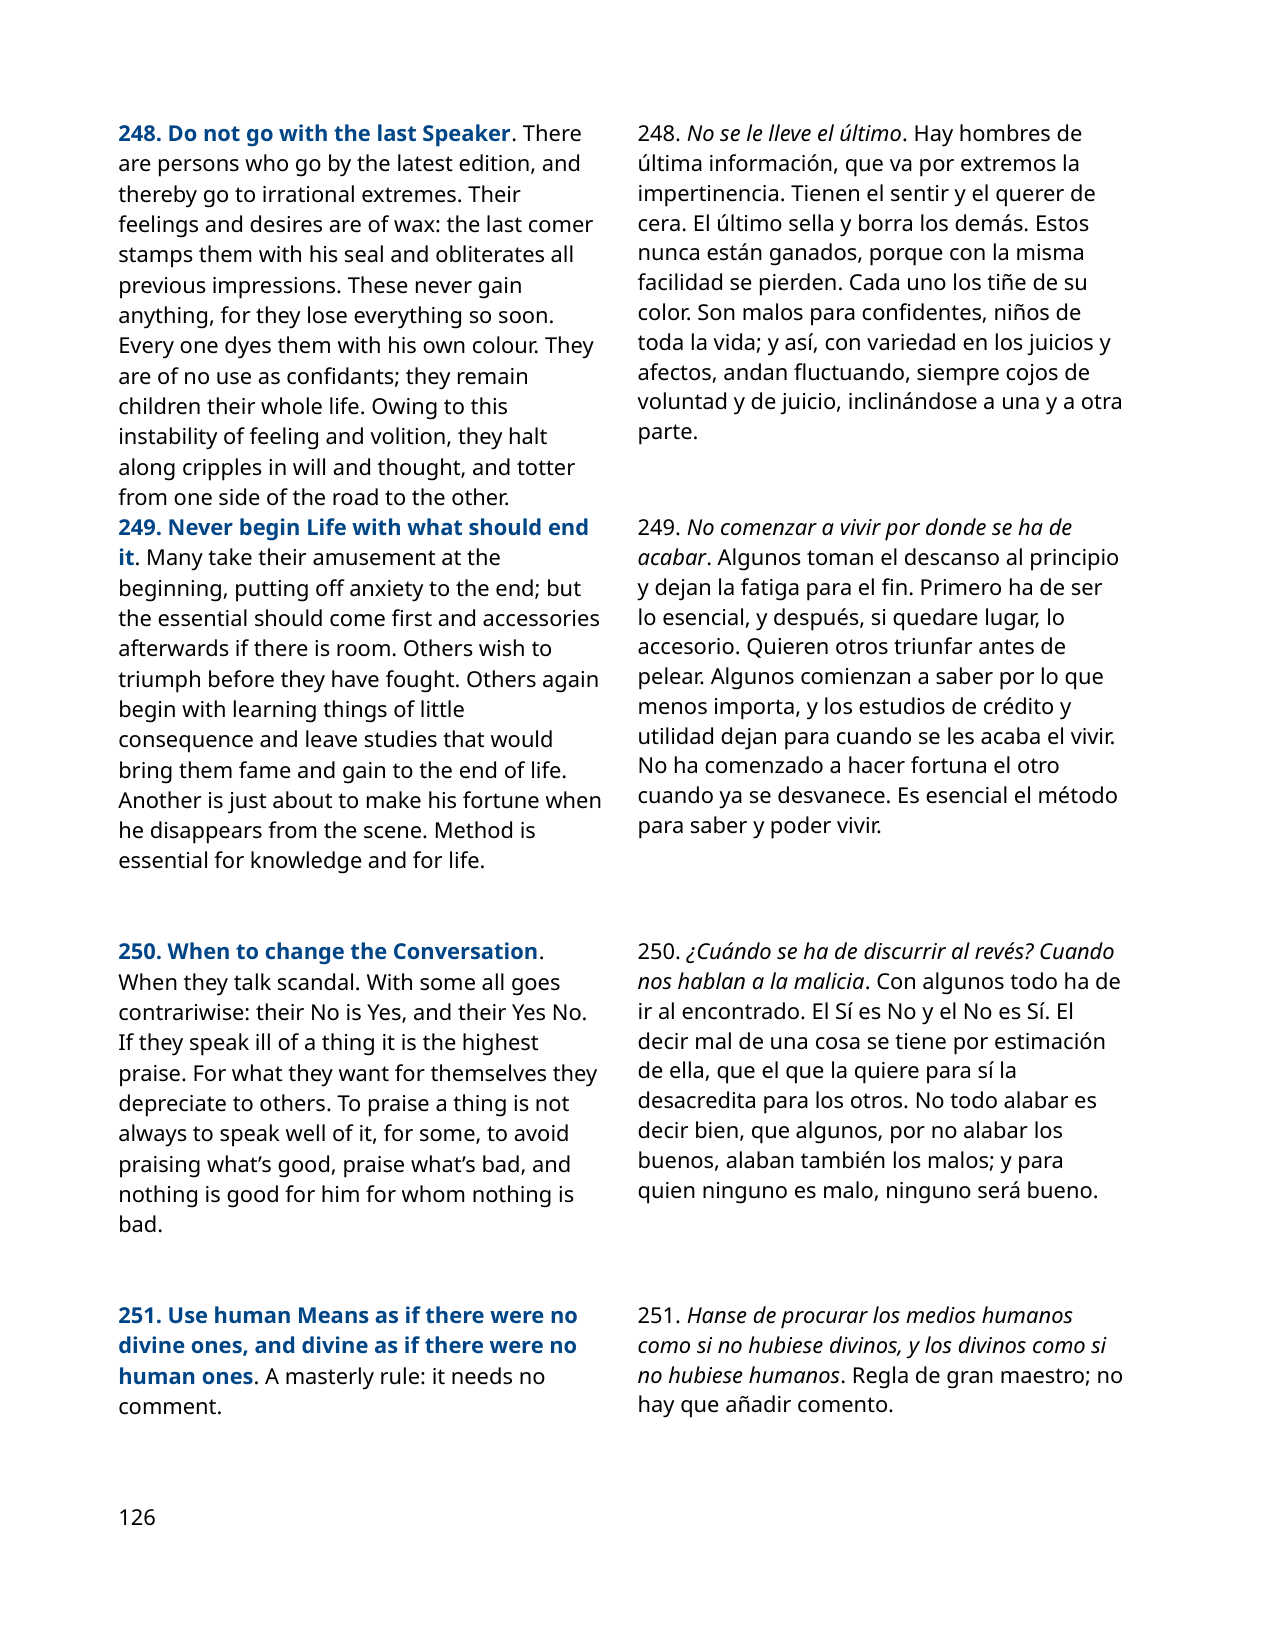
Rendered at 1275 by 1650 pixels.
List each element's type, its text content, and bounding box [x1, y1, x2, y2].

table_cell 248. Do not go with the last Speaker. There are persons who go by the latest edition, and thereby go to irrational extremes. Their feelings and desires are of wax: the last comer stamps them with his seal and obliterates all previous impressions. These never gain anything, for they lose everything so soon. Every one dyes them with his own colour. They are of no use as confidants; they remain children their whole life. Owing to this instability of feeling and volition, they halt along cripples in will and thought, and totter from one side of the road to the other. [118, 118, 637, 512]
table_cell 251. Use human Means as if there were no divine ones, and divine as if there were no human ones. A masterly rule: it needs no comment. [118, 1300, 637, 1421]
table_cell 249. No comenzar a vivir por donde se ha de acabar. Algunos toman el descanso al principio y dejan la fatiga para el fin. Primero ha de ser lo esencial, y después, si quedare lugar, lo accesorio. Quieren otros triunfar antes de pelear. Algunos comienzan a saber por lo que menos importa, y los estudios de crédito y utilidad dejan para cuando se les acaba el vivir. No ha comenzado a hacer fortuna el otro cuando ya se desvanece. Es esencial el método para saber y poder vivir. [638, 512, 1157, 936]
table_cell 250. When to change the Conversation. When they talk scandal. With some all goes contrariwise: their No is Yes, and their Yes No. If they speak ill of a thing it is the highest praise. For what they want for themselves they depreciate to others. To praise a thing is not always to speak well of it, for some, to avoid praising what’s good, praise what’s bad, and nothing is good for him for whom nothing is bad. [118, 936, 637, 1300]
table_cell 251. Hanse de procurar los medios humanos como si no hubiese divinos, y los divinos como si no hubiese humanos. Regla de gran maestro; no hay que añadir comento. [638, 1300, 1157, 1421]
table_cell 250. ¿Cuándo se ha de discurrir al revés? Cuando nos hablan a la malicia. Con algunos todo ha de ir al encontrado. El Sí es No y el No es Sí. El decir mal de una cosa se tiene por estimación de ella, que el que la quiere para sí la desacredita para los otros. No todo alabar es decir bien, que algunos, por no alabar los buenos, alaban también los malos; y para quien ninguno es malo, ninguno será bueno. [638, 936, 1157, 1300]
table_cell 249. Never begin Life with what should end it. Many take their amusement at the beginning, putting off anxiety to the end; but the essential should come first and accessories afterwards if there is room. Others wish to triumph before they have fought. Others again begin with learning things of little consequence and leave studies that would bring them fame and gain to the end of life. Another is just about to make his fortune when he disappears from the scene. Method is essential for knowledge and for life. [118, 512, 637, 936]
table_cell 248. No se le lleve el último. Hay hombres de última información, que va por extremos la impertinencia. Tienen el sentir y el querer de cera. El último sella y borra los demás. Estos nunca están ganados, porque con la misma facilidad se pierden. Cada uno los tiñe de su color. Son malos para confidentes, niños de toda la vida; y así, con variedad en los juicios y afectos, andan fluctuando, siempre cojos de voluntad y de juicio, inclinándose a una y a otra parte. [638, 118, 1157, 512]
